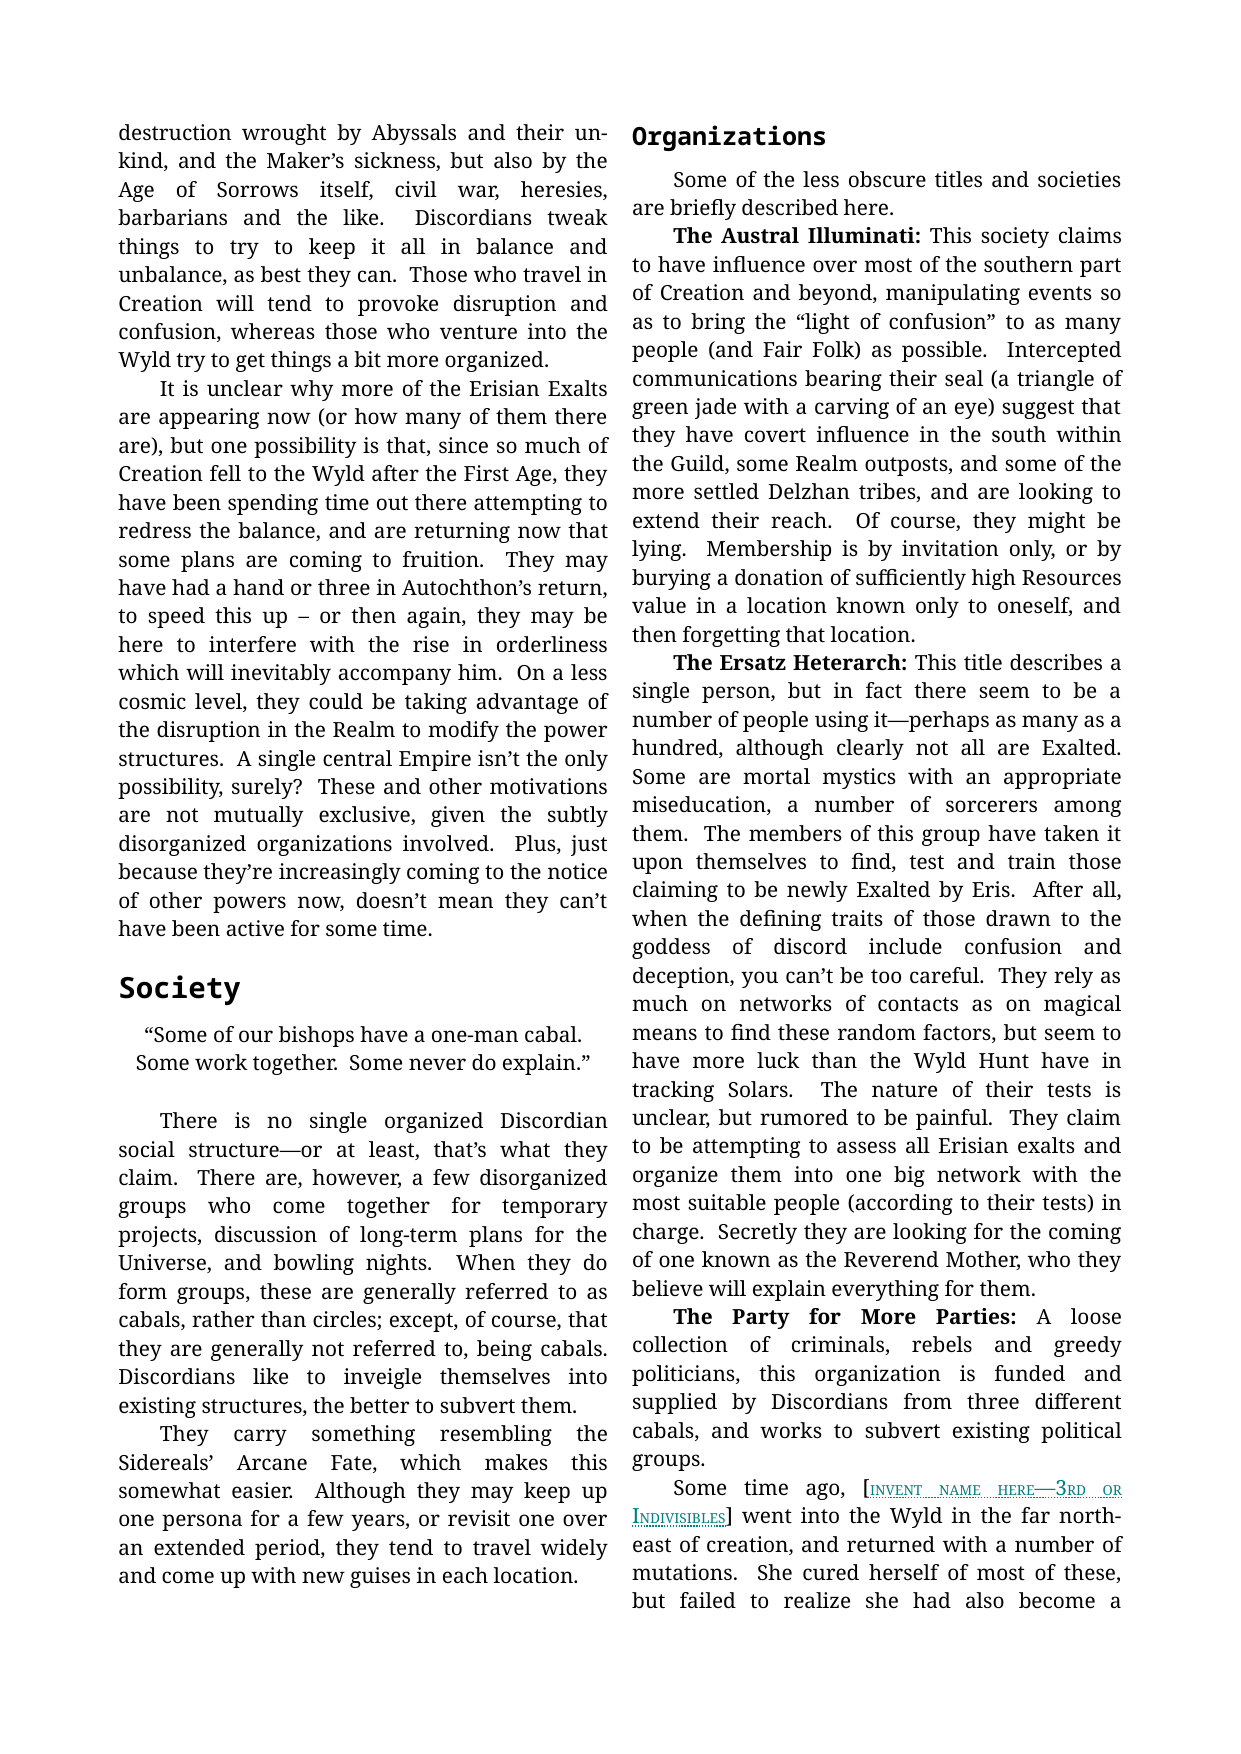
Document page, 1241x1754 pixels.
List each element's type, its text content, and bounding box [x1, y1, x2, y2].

text They carry something resembling the Sidereals’ Arcane Fate, which makes this somewhat easier. Although they may keep up one persona for a few years, or revisit one over an extended period, they tend to travel widely and come up with new guises in each location. [118, 1419, 608, 1590]
text “Some of our bishops have a one-man cabal. Some work together. Some never do explain.” [118, 1020, 608, 1077]
text destruction wrought by Abyssals and their un-kind, and the Maker’s sickness, but also by the Age of Sorrows itself, civil war, heresies, barbarians and the like. Discordians tweak things to try to keep it all in balance and unbalance, as best they can. Those who travel in Creation will tend to provoke disruption and confusion, whereas those who venture into the Wyld try to get things a bit more organized. [118, 118, 608, 374]
subtitle Society [118, 968, 608, 1007]
text The Ersatz Heterarch: This title describes a single person, but in fact there seem to be a number of people using it—perhaps as many as a hundred, although clearly not all are Exalted. Some are mortal mystics with an appropriate miseducation, a number of sorcerers among them. The members of this group have taken it upon themselves to find, test and train those claiming to be newly Exalted by Eris. After all, when the defining traits of those drawn to the goddess of discord include confusion and deception, you can’t be too careful. They rely as much on networks of contacts as on magical means to find these random factors, but seem to have more luck than the Wyld Hunt have in tracking Solars. The nature of their tests is unclear, but rumored to be painful. They claim to be attempting to assess all Erisian exalts and organize them into one big network with the most suitable people (according to their tests) in charge. Secretly they are looking for the coming of one known as the Reverend Mother, who they believe will explain everything for them. [632, 648, 1122, 1302]
text Some time ago, [invent name here—3rd or Indivisibles] went into the Wyld in the far north-east of creation, and returned with a number of mutations. She cured herself of most of these, but failed to realize she had also become a [632, 1473, 1122, 1615]
text It is unclear why more of the Erisian Exalts are appearing now (or how many of them there are), but one possibility is that, since so much of Creation fell to the Wyld after the First Age, they have been spending time out there attempting to redress the balance, and are returning now that some plans are coming to fruition. They may have had a hand or three in Autochthon’s return, to speed this up – or then again, they may be here to interfere with the rise in orderliness which will inevitably accompany him. On a less cosmic level, they could be taking advantage of the disruption in the Realm to modify the power structures. A single central Empire isn’t the only possibility, surely? These and other motivations are not mutually exclusive, given the subtly disorganized organizations involved. Plus, just because they’re increasingly coming to the notice of other powers now, doesn’t mean they can’t have been active for some time. [118, 374, 608, 943]
text There is no single organized Discordian social structure—or at least, that’s what they claim. There are, however, a few disorganized groups who come together for temporary projects, discussion of long-term plans for the Universe, and bowling nights. When they do form groups, these are generally referred to as cabals, rather than circles; except, of course, that they are generally not referred to, being cabals. Discordians like to inveigle themselves into existing structures, the better to subvert them. [118, 1106, 608, 1419]
text The Party for More Parties: A loose collection of criminals, rebels and greedy politicians, this organization is funded and supplied by Discordians from three different cabals, and works to subvert existing political groups. [632, 1302, 1122, 1473]
text Some of the less obscure titles and societies are briefly described here. [632, 165, 1122, 222]
subtitle Organizations [632, 118, 1122, 152]
text The Austral Illuminati: This society claims to have influence over most of the southern part of Creation and beyond, manipulating events so as to bring the “light of confusion” to as many people (and Fair Folk) as possible. Intercepted communications bearing their seal (a triangle of green jade with a carving of an eye) suggest that they have covert influence in the south within the Guild, some Realm outposts, and some of the more settled Delzhan tribes, and are looking to extend their reach. Of course, they might be lying. Membership is by invitation only, or by burying a donation of sufficiently high Resources value in a location known only to oneself, and then forgetting that location. [632, 222, 1122, 648]
